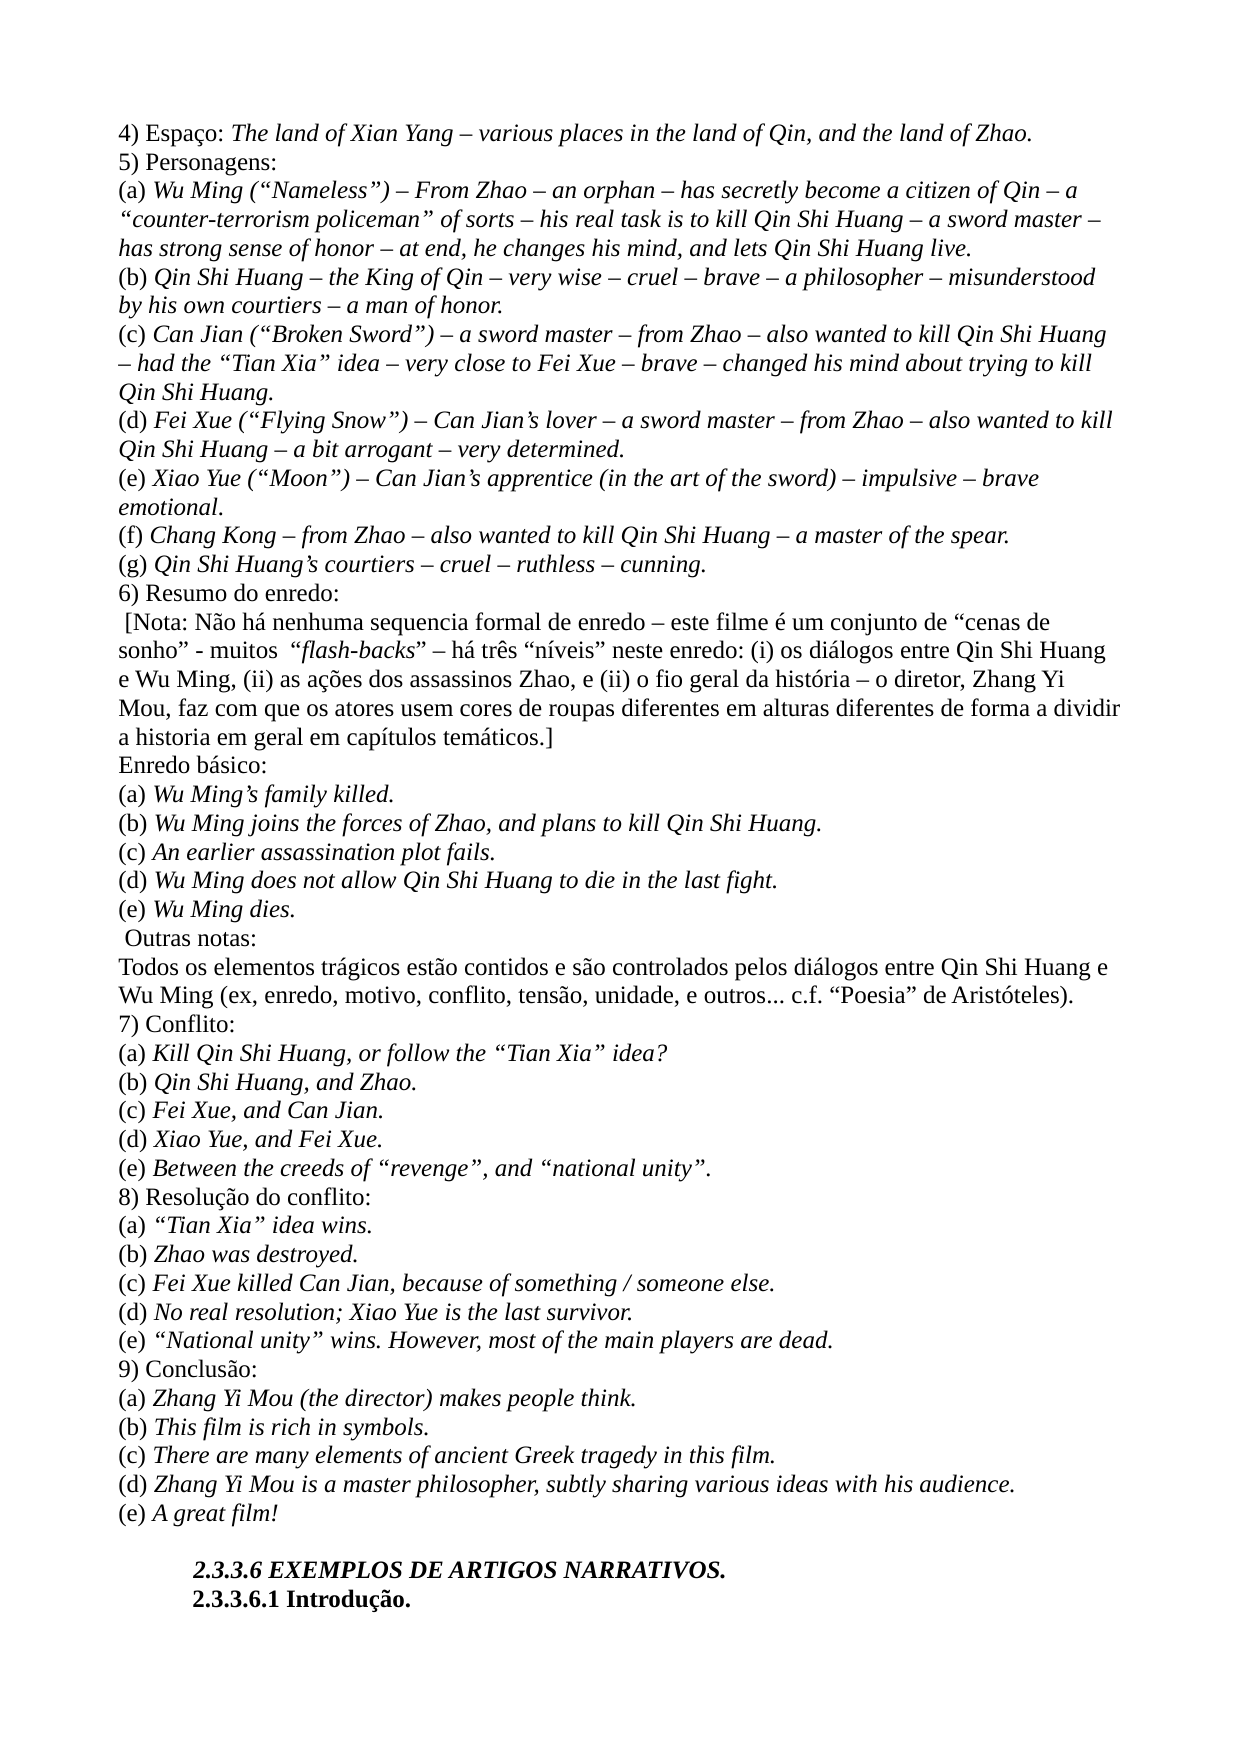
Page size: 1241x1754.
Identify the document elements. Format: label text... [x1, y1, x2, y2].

subtitle 2.3.3.6 EXEMPLOS DE ARTIGOS NARRATIVOS. [193, 1556, 1122, 1584]
text 2.3.3.6.1 Introdução. [118, 1584, 1122, 1613]
list 4) Espaço: The land of Xian Yang – various places in the land of Qin, and the land of Zhao. 5) Personagens: (a) Wu Ming (“Nameless”) – From Zhao – an orphan – has secretly become a citizen of Qin – a “counter-terrorism policeman” of sorts – his real task is to kill Qin Shi Huang – a sword master – has strong sense of honor – at end, he changes his mind, and lets Qin Shi Huang live. (b) Qin Shi Huang – the King of Qin – very wise – cruel – brave – a philosopher – misunderstood by his own courtiers – a man of honor. (c) Can Jian (“Broken Sword”) – a sword master – from Zhao – also wanted to kill Qin Shi Huang – had the “Tian Xia” idea – very close to Fei Xue – brave – changed his mind about trying to kill Qin Shi Huang. (d) Fei Xue (“Flying Snow”) – Can Jian’s lover – a sword master – from Zhao – also wanted to kill Qin Shi Huang – a bit arrogant – very determined. (e) Xiao Yue (“Moon”) – Can Jian’s apprentice (in the art of the sword) – impulsive – brave emotional. (f) Chang Kong – from Zhao – also wanted to kill Qin Shi Huang – a master of the spear. (g) Qin Shi Huang’s courtiers – cruel – ruthless – cunning. 6) Resumo do enredo: [Nota: Não há nenhuma sequencia formal de enredo – este filme é um conjunto de “cenas de sonho” - muitos “flash-backs” – há três “níveis” neste enredo: (i) os diálogos entre Qin Shi Huang e Wu Ming, (ii) as ações dos assassinos Zhao, e (ii) o fio geral da história – o diretor, Zhang Yi Mou, faz com que os atores usem cores de roupas diferentes em alturas diferentes de forma a dividir a historia em geral em capítulos temáticos.] Enredo básico: (a) Wu Ming’s family killed. (b) Wu Ming joins the forces of Zhao, and plans to kill Qin Shi Huang. (c) An earlier assassination plot fails. (d) Wu Ming does not allow Qin Shi Huang to die in the last fight. (e) Wu Ming dies. Outras notas: Todos os elementos trágicos estão contidos e são controlados pelos diálogos entre Qin Shi Huang e Wu Ming (ex, enredo, motivo, conflito, tensão, unidade, e outros... c.f. “Poesia” de Aristóteles). 7) Conflito: (a) Kill Qin Shi Huang, or follow the “Tian Xia” idea? (b) Qin Shi Huang, and Zhao. (c) Fei Xue, and Can Jian. (d) Xiao Yue, and Fei Xue. (e) Between the creeds of “revenge”, and “national unity”. 8) Resolução do conflito: (a) “Tian Xia” idea wins. (b) Zhao was destroyed. (c) Fei Xue killed Can Jian, because of something / someone else. (d) No real resolution; Xiao Yue is the last survivor. (e) “National unity” wins. However, most of the main players are dead. 9) Conclusão: (a) Zhang Yi Mou (the director) makes people think. (b) This film is rich in symbols. (c) There are many elements of ancient Greek tragedy in this film. (d) Zhang Yi Mou is a master philosopher, subtly sharing various ideas with his audience. (e) A great film! [118, 118, 1122, 1527]
